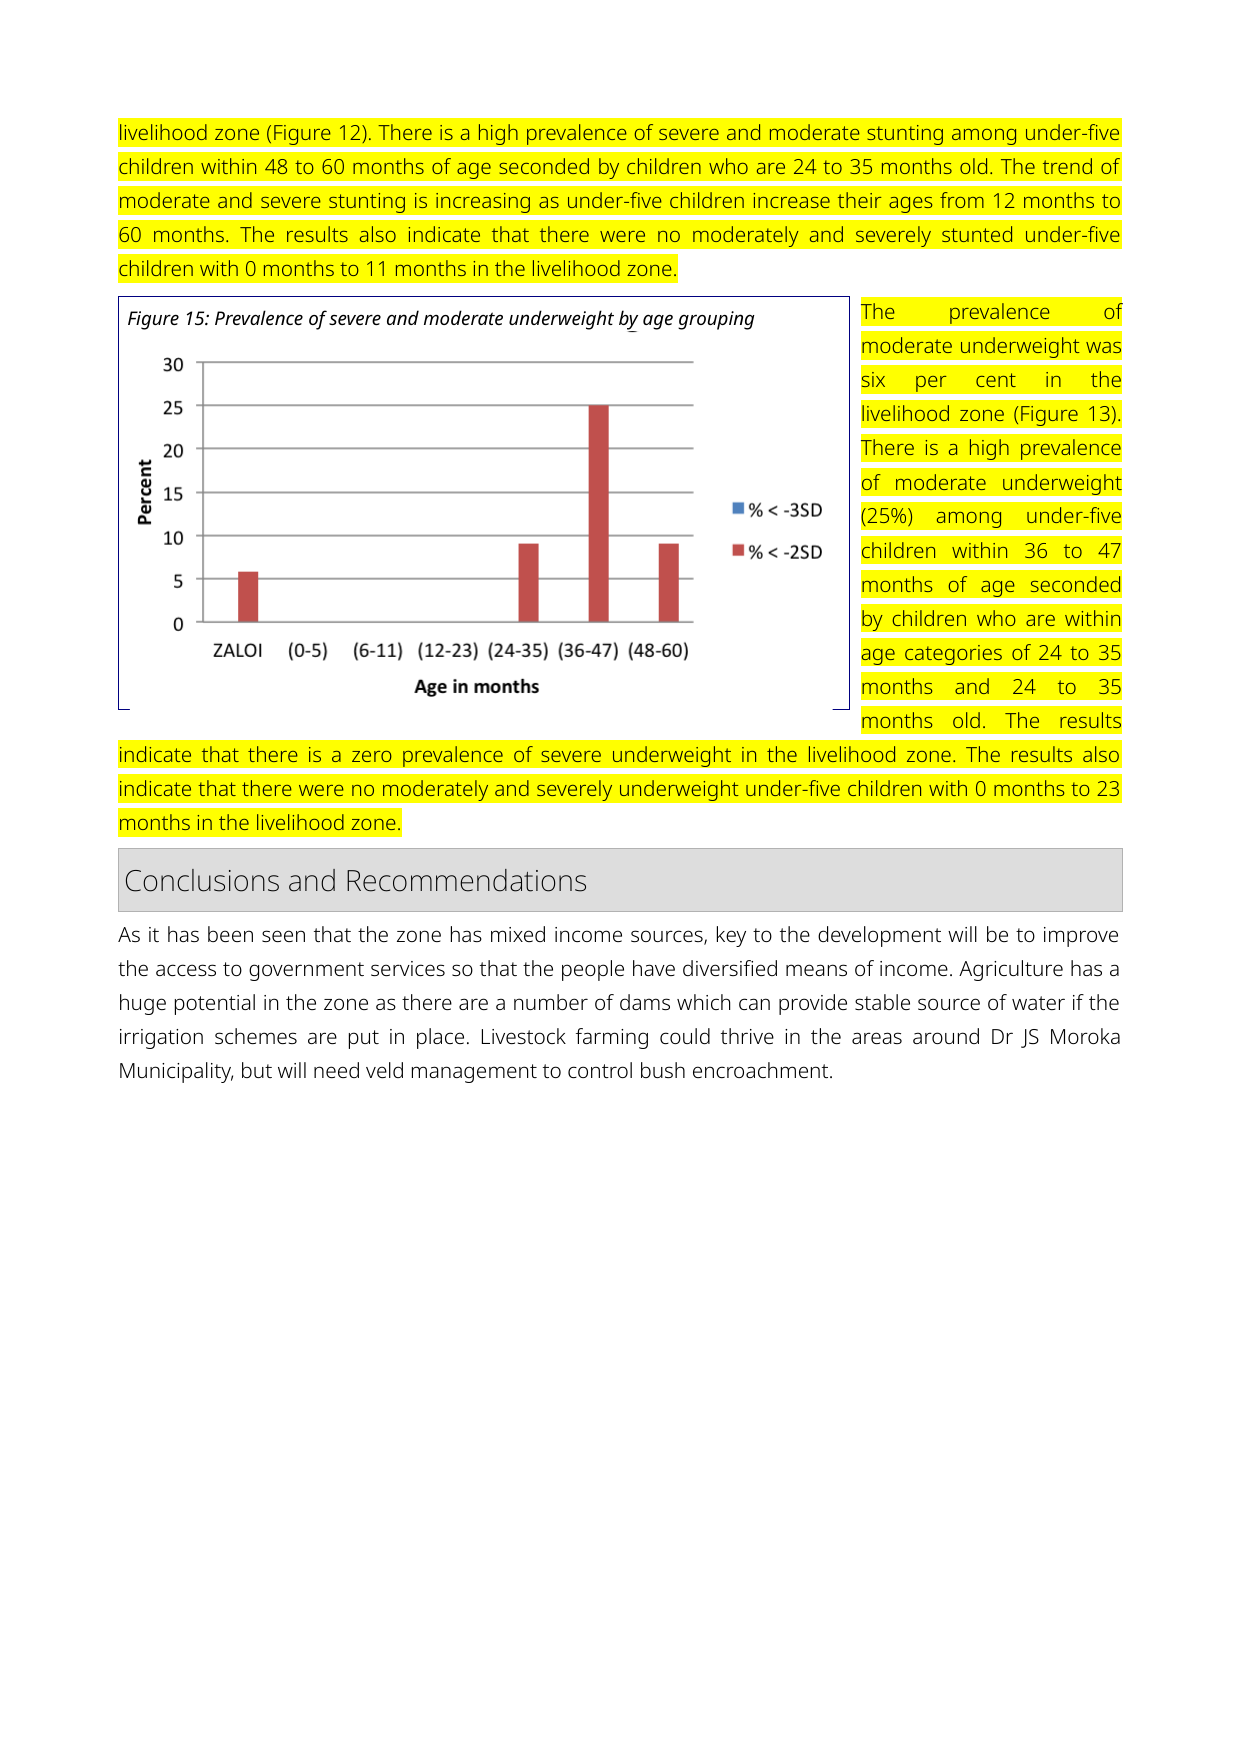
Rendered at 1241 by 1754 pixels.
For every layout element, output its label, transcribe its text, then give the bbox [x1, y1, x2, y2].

text Figure 15: Prevalence of severe and moderate underweight by age grouping [127, 305, 840, 331]
picture [129, 331, 833, 711]
text As it has been seen that the zone has mixed income sources, key to the development will be to improve the access to government services so that the people have diversified means of income. Agriculture has a huge potential in the zone as there are a number of dams which can provide stable source of water if the irrigation schemes are put in place. Livestock farming could thrive in the areas around Dr JS Moroka Municipality, but will need veld management to control bush encroachment. [118, 920, 1122, 1085]
text The prevalence of moderate underweight was six per cent in the livelihood zone (Figure 13). There is a high prevalence of moderate underweight (25%) among under-five children within 36 to 47 months of age seconded by children who are within age categories of 24 to 35 months and 24 to 35 months old. The results indicate that there is a zero prevalence of severe underweight in the livelihood zone. The results also indicate that there were no moderately and severely underweight under-five children with 0 months to 23 months in the livelihood zone. [118, 297, 1122, 837]
table_header Conclusions and Recommendations [119, 849, 1122, 911]
text livelihood zone (Figure 12). There is a high prevalence of severe and moderate stunting among under-five children within 48 to 60 months of age seconded by children who are 24 to 35 months old. The trend of moderate and severe stunting is increasing as under-five children increase their ages from 12 months to 60 months. The results also indicate that there were no moderately and severely stunted under-five children with 0 months to 11 months in the livelihood zone. [118, 118, 1122, 283]
